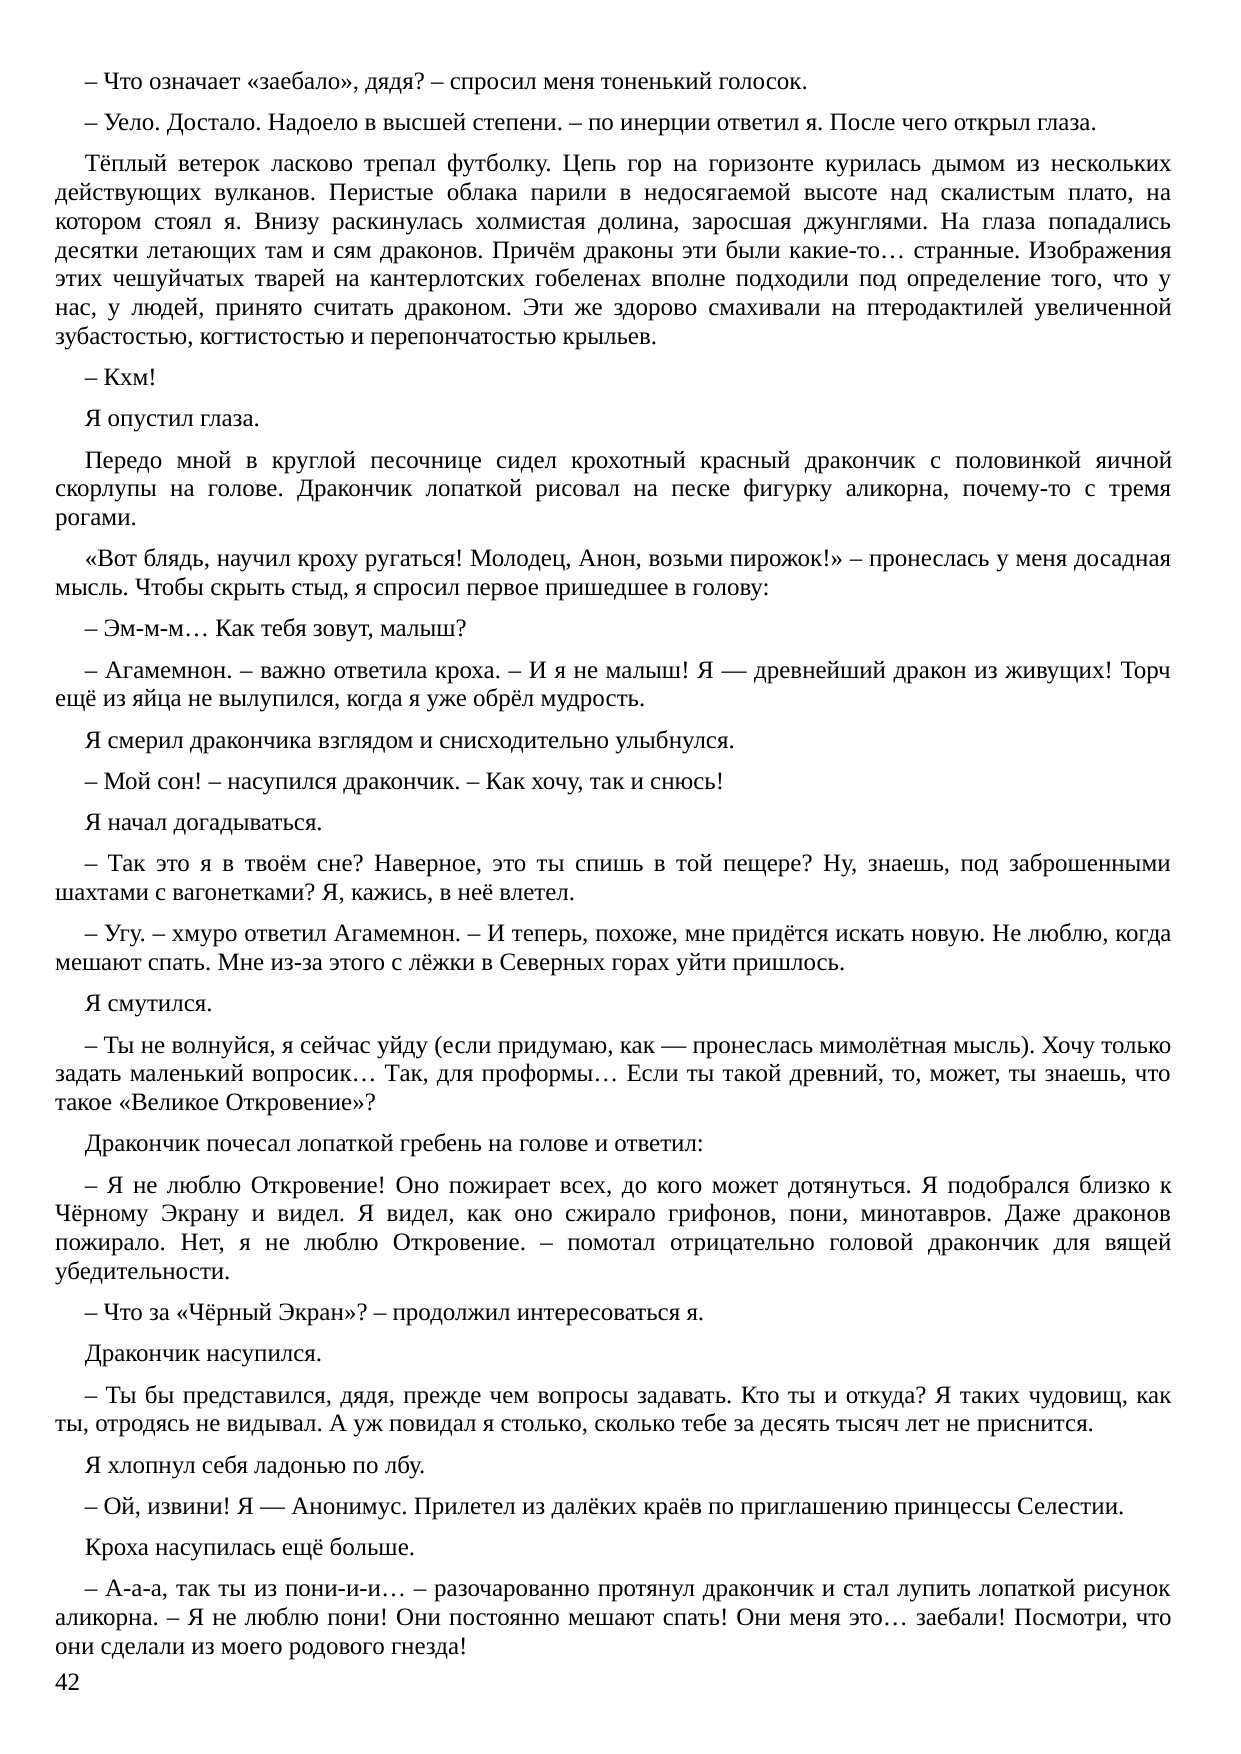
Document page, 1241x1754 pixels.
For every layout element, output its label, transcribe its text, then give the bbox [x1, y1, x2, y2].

text – Что означает «заебало», дядя? – спросил меня тоненький голосок. [55, 66, 1173, 95]
text – Угу. – хмуро ответил Агамемнон. – И теперь, похоже, мне придётся искать новую. Не люблю, когда мешают спать. Мне из-за этого с лёжки в Северных горах уйти пришлось. [55, 918, 1173, 976]
text Передо мной в круглой песочнице сидел крохотный красный дракончик с половинкой яичной скорлупы на голове. Дракончик лопаткой рисовал на песке фигурку аликорна, почему-то с тремя рогами. [55, 445, 1173, 531]
text – Мой сон! – насупился дракончик. – Как хочу, так и снюсь! [55, 766, 1173, 795]
text Дракончик насупился. [55, 1338, 1173, 1367]
text Тёплый ветерок ласково трепал футболку. Цепь гор на горизонте курилась дымом из нескольких действующих вулканов. Перистые облака парили в недосягаемой высоте над скалистым плато, на котором стоял я. Внизу раскинулась холмистая долина, заросшая джунглями. На глаза попадались десятки летающих там и сям драконов. Причём драконы эти были какие-то… странные. Изображения этих чешуйчатых тварей на кантерлотских гобеленах вполне подходили под определение того, что у нас, у людей, принято считать драконом. Эти же здорово смахивали на птеродактилей увеличенной зубастостью, когтистостью и перепончатостью крыльев. [55, 148, 1173, 350]
text – Кхм! [55, 362, 1173, 391]
text Я начал догадываться. [55, 807, 1173, 836]
text Я смутился. [55, 988, 1173, 1017]
text – Ой, извини! Я — Анонимус. Прилетел из далёких краёв по приглашению принцессы Селестии. [55, 1491, 1173, 1520]
text – А-а-а, так ты из пони-и-и… – разочарованно протянул дракончик и стал лупить лопаткой рисунок аликорна. – Я не люблю пони! Они постоянно мешают спать! Они меня это… заебали! Посмотри, что они сделали из моего родового гнезда! [55, 1573, 1173, 1660]
text – Эм-м-м… Как тебя зовут, малыш? [55, 613, 1173, 642]
text Кроха насупилась ещё больше. [55, 1532, 1173, 1561]
text – Так это я в твоём сне? Наверное, это ты спишь в той пещере? Ну, знаешь, под заброшенными шахтами с вагонетками? Я, кажись, в неё влетел. [55, 848, 1173, 906]
text – Ты бы представился, дядя, прежде чем вопросы задавать. Кто ты и откуда? Я таких чудовищ, как ты, отродясь не видывал. А уж повидал я столько, сколько тебе за десять тысяч лет не приснится. [55, 1380, 1173, 1437]
text – Уело. Достало. Надоело в высшей степени. – по инерции ответил я. После чего открыл глаза. [55, 107, 1173, 136]
text – Что за «Чёрный Экран»? – продолжил интересоваться я. [55, 1297, 1173, 1326]
text – Ты не волнуйся, я сейчас уйду (если придумаю, как — пронеслась мимолётная мысль). Хочу только задать маленький вопросик… Так, для проформы… Если ты такой древний, то, может, ты знаешь, что такое «Великое Откровение»? [55, 1030, 1173, 1116]
text – Я не люблю Откровение! Оно пожирает всех, до кого может дотянуться. Я подобрался близко к Чёрному Экрану и видел. Я видел, как оно сжирало грифонов, пони, минотавров. Даже драконов пожирало. Нет, я не люблю Откровение. – помотал отрицательно головой дракончик для вящей убедительности. [55, 1170, 1173, 1285]
text «Вот блядь, научил кроху ругаться! Молодец, Анон, возьми пирожок!» – пронеслась у меня досадная мысль. Чтобы скрыть стыд, я спросил первое пришедшее в голову: [55, 543, 1173, 601]
text Я опустил глаза. [55, 403, 1173, 432]
text Дракончик почесал лопаткой гребень на голове и ответил: [55, 1128, 1173, 1157]
text Я хлопнул себя ладонью по лбу. [55, 1450, 1173, 1478]
text Я смерил дракончика взглядом и снисходительно улыбнулся. [55, 725, 1173, 753]
text – Агамемнон. – важно ответила кроха. – И я не малыш! Я — древнейший дракон из живущих! Торч ещё из яйца не вылупился, когда я уже обрёл мудрость. [55, 655, 1173, 712]
